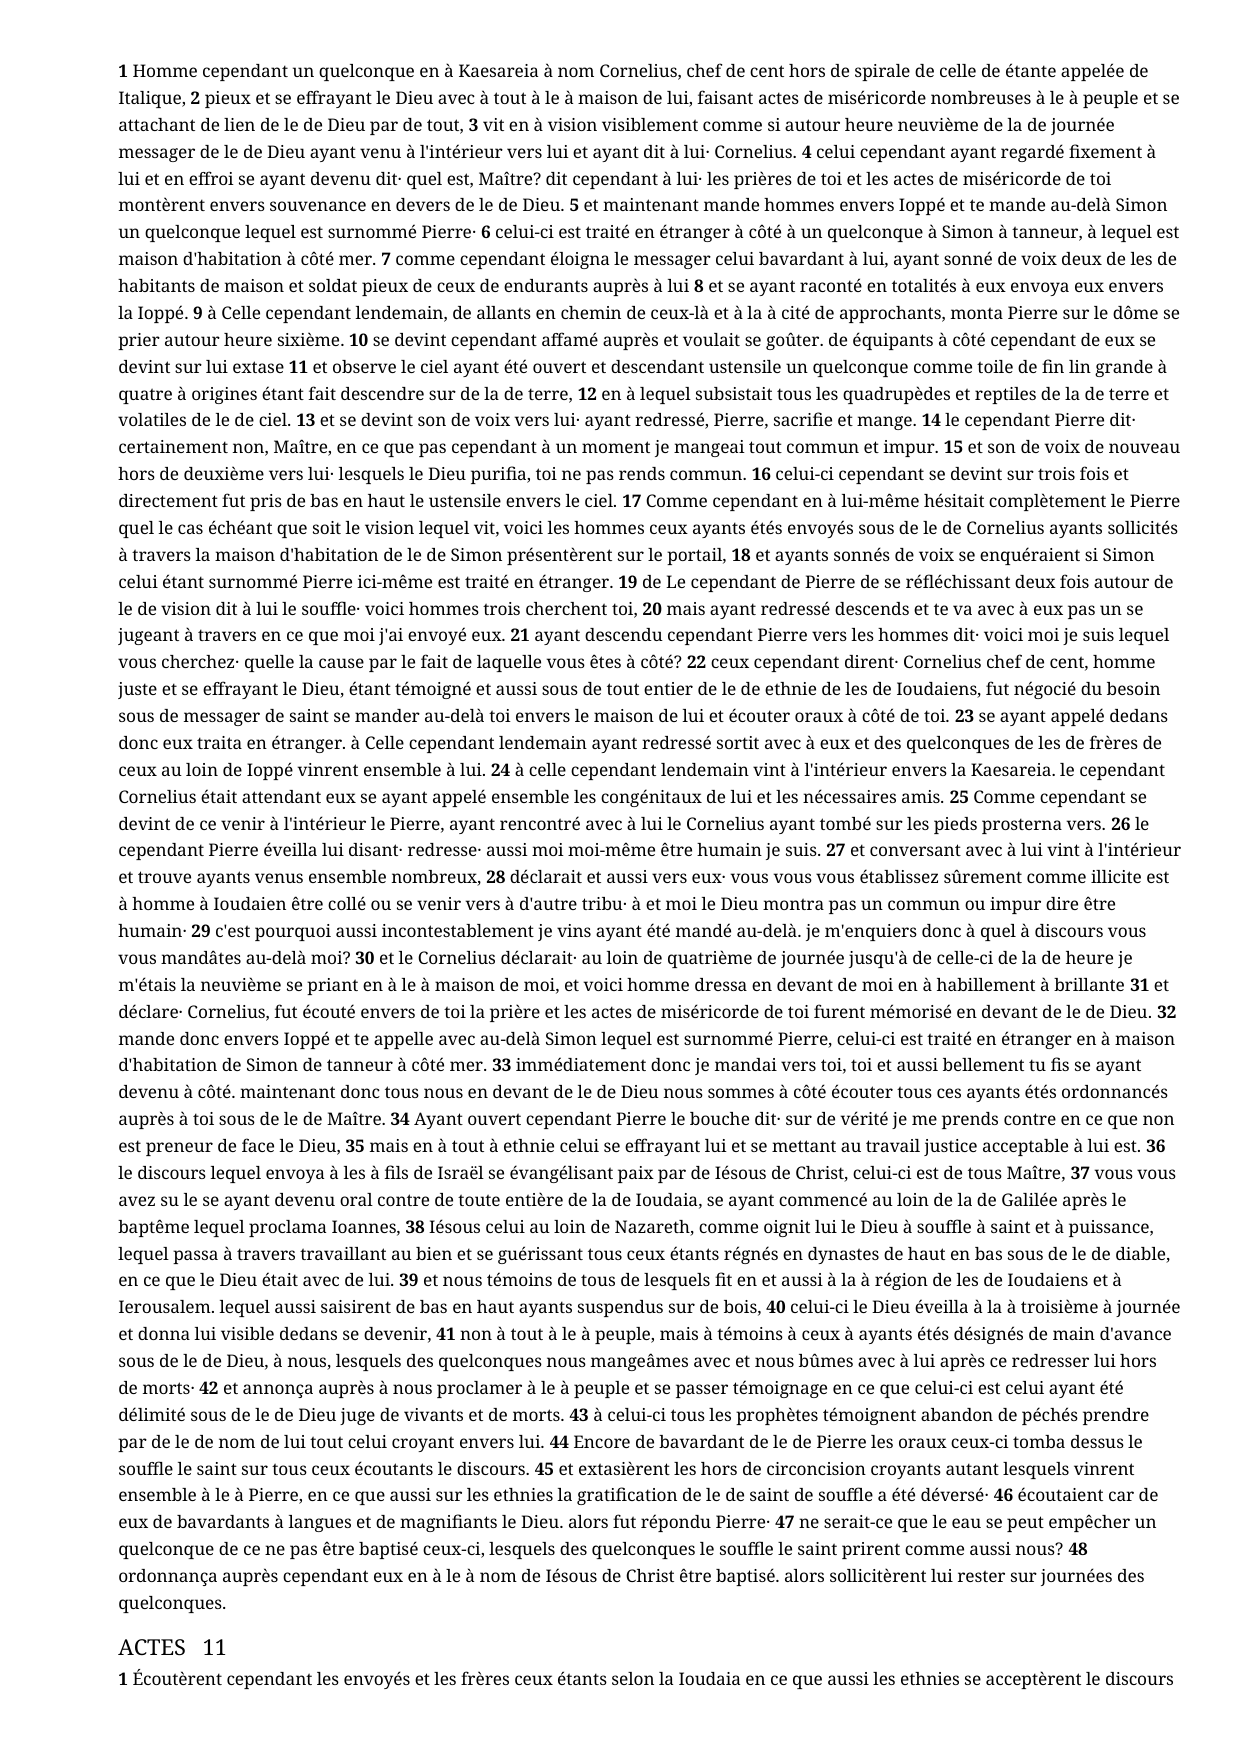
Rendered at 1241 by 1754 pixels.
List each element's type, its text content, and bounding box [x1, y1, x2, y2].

text 1 Homme cependant un quelconque en à Kaesareia à nom Cornelius, chef de cent hors de spirale de celle de étante appelée de Italique, 2 pieux et se effrayant le Dieu avec à tout à le à maison de lui, faisant actes de miséricorde nombreuses à le à peuple et se attachant de lien de le de Dieu par de tout, 3 vit en à vision visiblement comme si autour heure neuvième de la de journée messager de le de Dieu ayant venu à l'intérieur vers lui et ayant dit à lui· Cornelius. 4 celui cependant ayant regardé fixement à lui et en effroi se ayant devenu dit· quel est, Maître? dit cependant à lui· les prières de toi et les actes de miséricorde de toi montèrent envers souvenance en devers de le de Dieu. 5 et maintenant mande hommes envers Ioppé et te mande au-delà Simon un quelconque lequel est surnommé Pierre· 6 celui-ci est traité en étranger à côté à un quelconque à Simon à tanneur, à lequel est maison d'habitation à côté mer. 7 comme cependant éloigna le messager celui bavardant à lui, ayant sonné de voix deux de les de habitants de maison et soldat pieux de ceux de endurants auprès à lui 8 et se ayant raconté en totalités à eux envoya eux envers la Ioppé. 9 à Celle cependant lendemain, de allants en chemin de ceux-là et à la à cité de approchants, monta Pierre sur le dôme se prier autour heure sixième. 10 se devint cependant affamé auprès et voulait se goûter. de équipants à côté cependant de eux se devint sur lui extase 11 et observe le ciel ayant été ouvert et descendant ustensile un quelconque comme toile de fin lin grande à quatre à origines étant fait descendre sur de la de terre, 12 en à lequel subsistait tous les quadrupèdes et reptiles de la de terre et volatiles de le de ciel. 13 et se devint son de voix vers lui· ayant redressé, Pierre, sacrifie et mange. 14 le cependant Pierre dit· certainement non, Maître, en ce que pas cependant à un moment je mangeai tout commun et impur. 15 et son de voix de nouveau hors de deuxième vers lui· lesquels le Dieu purifia, toi ne pas rends commun. 16 celui-ci cependant se devint sur trois fois et directement fut pris de bas en haut le ustensile envers le ciel. 17 Comme cependant en à lui-même hésitait complètement le Pierre quel le cas échéant que soit le vision lequel vit, voici les hommes ceux ayants étés envoyés sous de le de Cornelius ayants sollicités à travers la maison d'habitation de le de Simon présentèrent sur le portail, 18 et ayants sonnés de voix se enquéraient si Simon celui étant surnommé Pierre ici-même est traité en étranger. 19 de Le cependant de Pierre de se réfléchissant deux fois autour de le de vision dit à lui le souffle· voici hommes trois cherchent toi, 20 mais ayant redressé descends et te va avec à eux pas un se jugeant à travers en ce que moi j'ai envoyé eux. 21 ayant descendu cependant Pierre vers les hommes dit· voici moi je suis lequel vous cherchez· quelle la cause par le fait de laquelle vous êtes à côté? 22 ceux cependant dirent· Cornelius chef de cent, homme juste et se effrayant le Dieu, étant témoigné et aussi sous de tout entier de le de ethnie de les de Ioudaiens, fut négocié du besoin sous de messager de saint se mander au-delà toi envers le maison de lui et écouter oraux à côté de toi. 23 se ayant appelé dedans donc eux traita en étranger. à Celle cependant lendemain ayant redressé sortit avec à eux et des quelconques de les de frères de ceux au loin de Ioppé vinrent ensemble à lui. 24 à celle cependant lendemain vint à l'intérieur envers la Kaesareia. le cependant Cornelius était attendant eux se ayant appelé ensemble les congénitaux de lui et les nécessaires amis. 25 Comme cependant se devint de ce venir à l'intérieur le Pierre, ayant rencontré avec à lui le Cornelius ayant tombé sur les pieds prosterna vers. 26 le cependant Pierre éveilla lui disant· redresse· aussi moi moi-même être humain je suis. 27 et conversant avec à lui vint à l'intérieur et trouve ayants venus ensemble nombreux, 28 déclarait et aussi vers eux· vous vous vous établissez sûrement comme illicite est à homme à Ioudaien être collé ou se venir vers à d'autre tribu· à et moi le Dieu montra pas un commun ou impur dire être humain· 29 c'est pourquoi aussi incontestablement je vins ayant été mandé au-delà. je m'enquiers donc à quel à discours vous vous mandâtes au-delà moi? 30 et le Cornelius déclarait· au loin de quatrième de journée jusqu'à de celle-ci de la de heure je m'étais la neuvième se priant en à le à maison de moi, et voici homme dressa en devant de moi en à habillement à brillante 31 et déclare· Cornelius, fut écouté envers de toi la prière et les actes de miséricorde de toi furent mémorisé en devant de le de Dieu. 32 mande donc envers Ioppé et te appelle avec au-delà Simon lequel est surnommé Pierre, celui-ci est traité en étranger en à maison d'habitation de Simon de tanneur à côté mer. 33 immédiatement donc je mandai vers toi, toi et aussi bellement tu fis se ayant devenu à côté. maintenant donc tous nous en devant de le de Dieu nous sommes à côté écouter tous ces ayants étés ordonnancés auprès à toi sous de le de Maître. 34 Ayant ouvert cependant Pierre le bouche dit· sur de vérité je me prends contre en ce que non est preneur de face le Dieu, 35 mais en à tout à ethnie celui se effrayant lui et se mettant au travail justice acceptable à lui est. 36 le discours lequel envoya à les à fils de Israël se évangélisant paix par de Iésous de Christ, celui-ci est de tous Maître, 37 vous vous avez su le se ayant devenu oral contre de toute entière de la de Ioudaia, se ayant commencé au loin de la de Galilée après le baptême lequel proclama Ioannes, 38 Iésous celui au loin de Nazareth, comme oignit lui le Dieu à souffle à saint et à puissance, lequel passa à travers travaillant au bien et se guérissant tous ceux étants régnés en dynastes de haut en bas sous de le de diable, en ce que le Dieu était avec de lui. 39 et nous témoins de tous de lesquels fit en et aussi à la à région de les de Ioudaiens et à Ierousalem. lequel aussi saisirent de bas en haut ayants suspendus sur de bois, 40 celui-ci le Dieu éveilla à la à troisième à journée et donna lui visible dedans se devenir, 41 non à tout à le à peuple, mais à témoins à ceux à ayants étés désignés de main d'avance sous de le de Dieu, à nous, lesquels des quelconques nous mangeâmes avec et nous bûmes avec à lui après ce redresser lui hors de morts· 42 et annonça auprès à nous proclamer à le à peuple et se passer témoignage en ce que celui-ci est celui ayant été délimité sous de le de Dieu juge de vivants et de morts. 43 à celui-ci tous les prophètes témoignent abandon de péchés prendre par de le de nom de lui tout celui croyant envers lui. 44 Encore de bavardant de le de Pierre les oraux ceux-ci tomba dessus le souffle le saint sur tous ceux écoutants le discours. 45 et extasièrent les hors de circoncision croyants autant lesquels vinrent ensemble à le à Pierre, en ce que aussi sur les ethnies la gratification de le de saint de souffle a été déversé· 46 écoutaient car de eux de bavardants à langues et de magnifiants le Dieu. alors fut répondu Pierre· 47 ne serait-ce que le eau se peut empêcher un quelconque de ce ne pas être baptisé ceux-ci, lesquels des quelconques le souffle le saint prirent comme aussi nous? 48 ordonnança auprès cependant eux en à le à nom de Iésous de Christ être baptisé. alors sollicitèrent lui rester sur journées des quelconques. [118, 59, 1181, 1614]
text 1 Écoutèrent cependant les envoyés et les frères ceux étants selon la Ioudaia en ce que aussi les ethnies se acceptèrent le discours [118, 1667, 1181, 1690]
text ACTES 11 [118, 1632, 1181, 1662]
